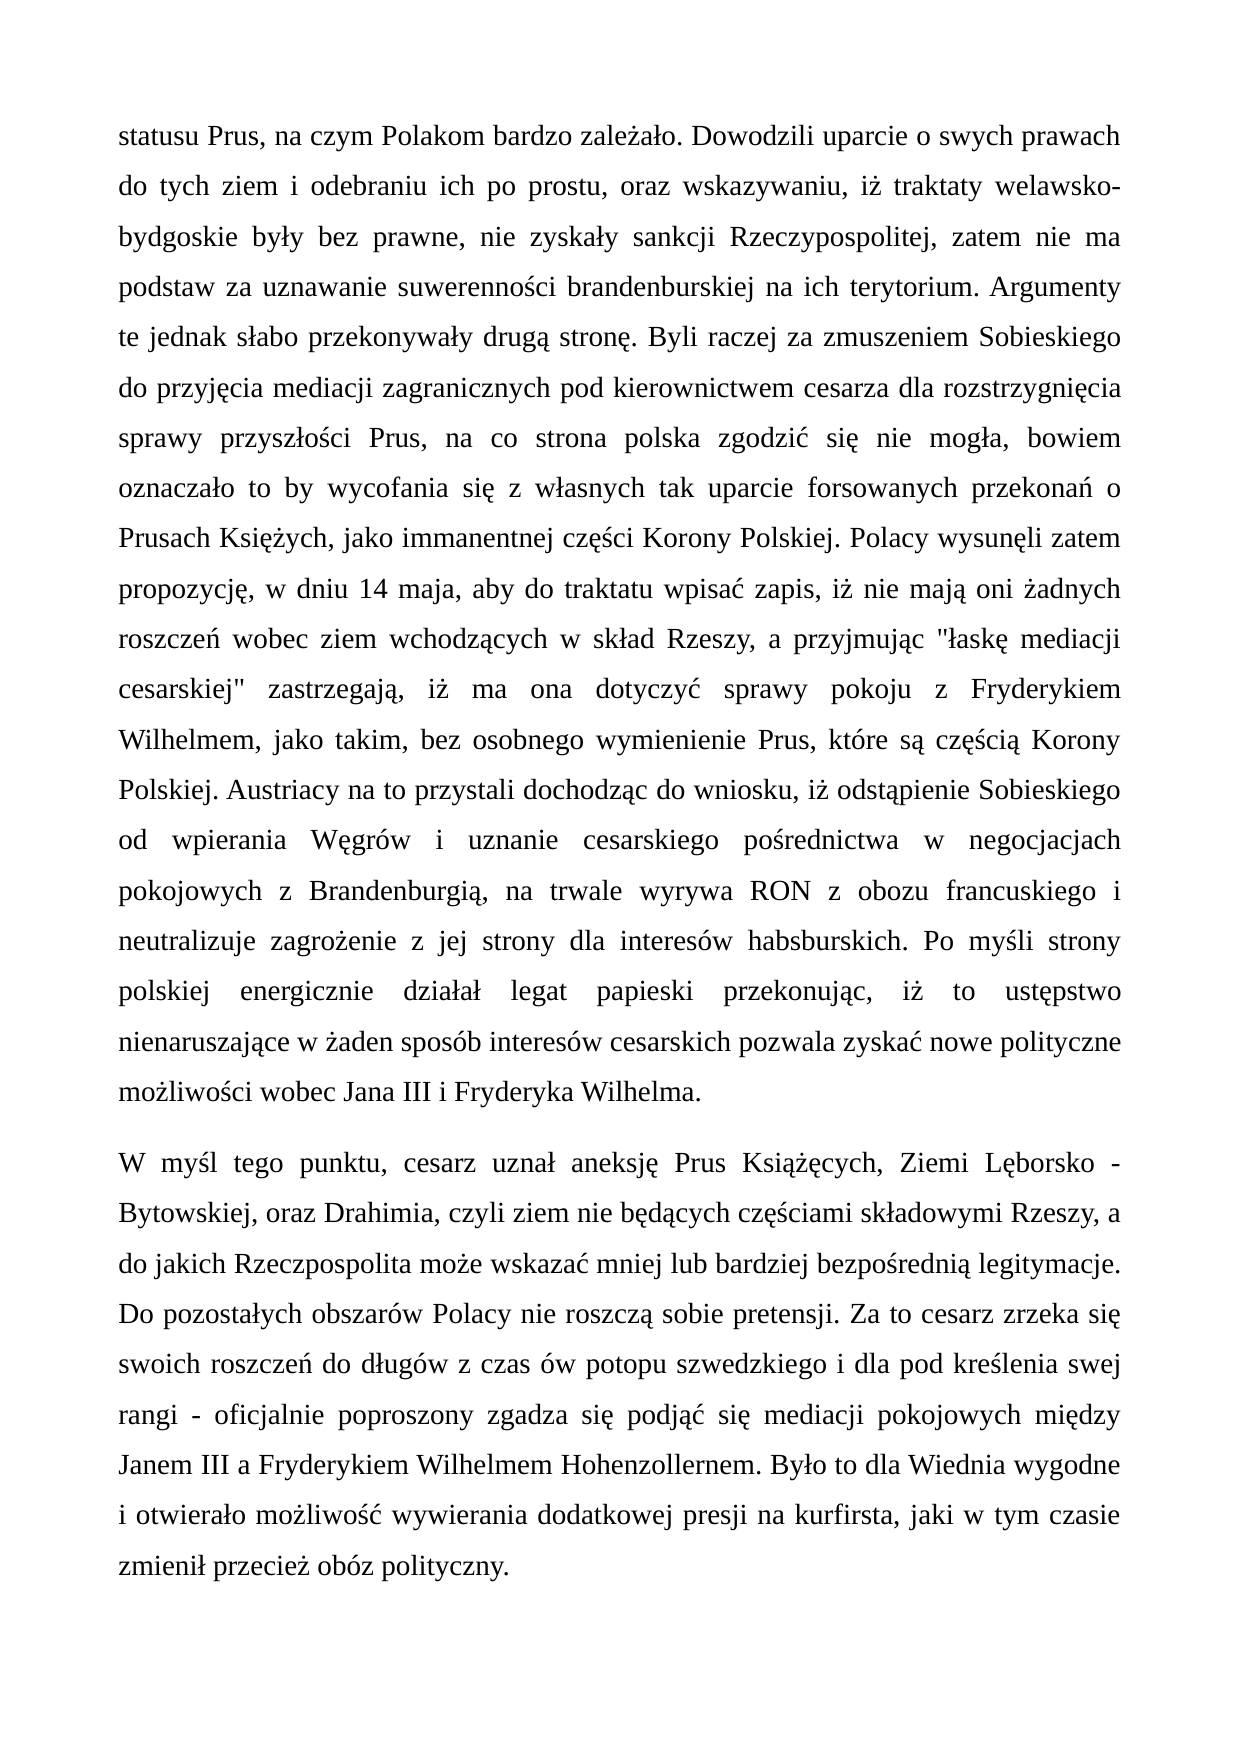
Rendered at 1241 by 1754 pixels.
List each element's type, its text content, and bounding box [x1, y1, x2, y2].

text W myśl tego punktu, cesarz uznał aneksję Prus Książęcych, Ziemi Lęborsko - Bytowskiej, oraz Drahimia, czyli ziem nie będących częściami składowymi Rzeszy, a do jakich Rzeczpospolita może wskazać mniej lub bardziej bezpośrednią legitymacje. Do pozostałych obszarów Polacy nie roszczą sobie pretensji. Za to cesarz zrzeka się swoich roszczeń do długów z czas ów potopu szwedzkiego i dla pod kreślenia swej rangi - oficjalnie poproszony zgadza się podjąć się mediacji pokojowych między Janem III a Fryderykiem Wilhelmem Hohenzollernem. Było to dla Wiednia wygodne i otwierało możliwość wywierania dodatkowej presji na kurfirsta, jaki w tym czasie zmienił przecież obóz polityczny. [118, 1145, 1122, 1581]
text statusu Prus, na czym Polakom bardzo zależało. Dowodzili uparcie o swych prawach do tych ziem i odebraniu ich po prostu, oraz wskazywaniu, iż traktaty welawsko-bydgoskie były bez prawne, nie zyskały sankcji Rzeczypospolitej, zatem nie ma podstaw za uznawanie suwerenności brandenburskiej na ich terytorium. Argumenty te jednak słabo przekonywały drugą stronę. Byli raczej za zmuszeniem Sobieskiego do przyjęcia mediacji zagranicznych pod kierownictwem cesarza dla rozstrzygnięcia sprawy przyszłości Prus, na co strona polska zgodzić się nie mogła, bowiem oznaczało to by wycofania się z własnych tak uparcie forsowanych przekonań o Prusach Księżych, jako immanentnej części Korony Polskiej. Polacy wysunęli zatem propozycję, w dniu 14 maja, aby do traktatu wpisać zapis, iż nie mają oni żadnych roszczeń wobec ziem wchodzących w skład Rzeszy, a przyjmując "łaskę mediacji cesarskiej" zastrzegają, iż ma ona dotyczyć sprawy pokoju z Fryderykiem Wilhelmem, jako takim, bez osobnego wymienienie Prus, które są częścią Korony Polskiej. Austriacy na to przystali dochodząc do wniosku, iż odstąpienie Sobieskiego od wpierania Węgrów i uznanie cesarskiego pośrednictwa w negocjacjach pokojowych z Brandenburgią, na trwale wyrywa RON z obozu francuskiego i neutralizuje zagrożenie z jej strony dla interesów habsburskich. Po myśli strony polskiej energicznie działał legat papieski przekonując, iż to ustępstwo nienaruszające w żaden sposób interesów cesarskich pozwala zyskać nowe polityczne możliwości wobec Jana III i Fryderyka Wilhelma. [118, 118, 1122, 1108]
